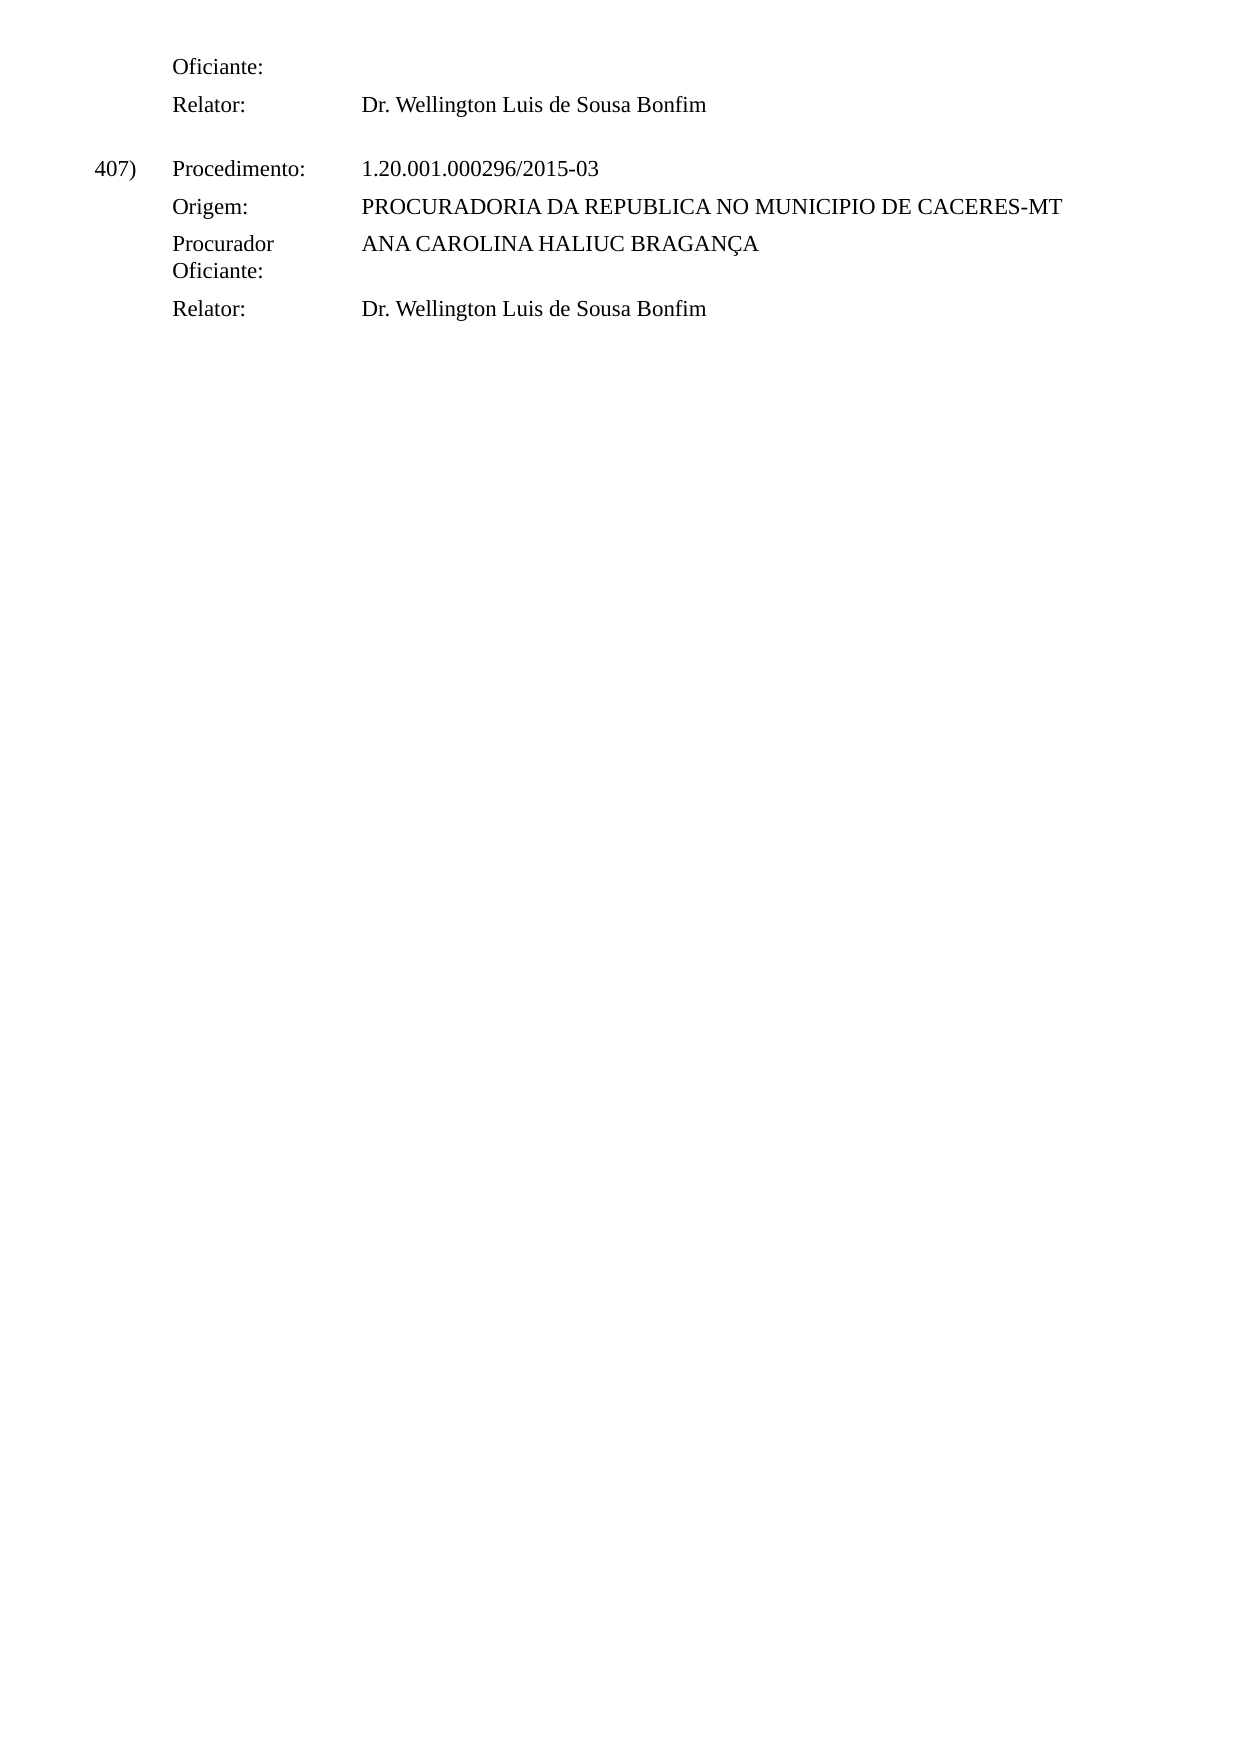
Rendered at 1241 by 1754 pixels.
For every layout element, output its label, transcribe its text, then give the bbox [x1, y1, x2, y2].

table_cell [89, 289, 166, 327]
table_cell Oficiante: [166, 47, 356, 85]
table_header 1.20.001.000296/2015-03 [356, 149, 1193, 187]
table_cell ANA CAROLINA HALIUC BRAGANÇA [356, 225, 1193, 289]
table_cell PROCURADORIA DA REPUBLICA NO MUNICIPIO DE CACERES-MT [356, 187, 1193, 225]
table_cell Dr. Wellington Luis de Sousa Bonfim [356, 289, 1193, 327]
table_cell Procurador Oficiante: [166, 225, 356, 289]
table_cell [89, 85, 166, 123]
table_cell Origem: [166, 187, 356, 225]
table_cell [89, 187, 166, 225]
table_cell Relator: [166, 289, 356, 327]
table_header 407) [89, 149, 166, 187]
table_cell Relator: [166, 85, 356, 123]
table_cell [89, 47, 166, 85]
table_cell [356, 47, 1193, 85]
table_header Procedimento: [166, 149, 356, 187]
table_cell Dr. Wellington Luis de Sousa Bonfim [356, 85, 1193, 123]
table_cell [89, 225, 166, 289]
